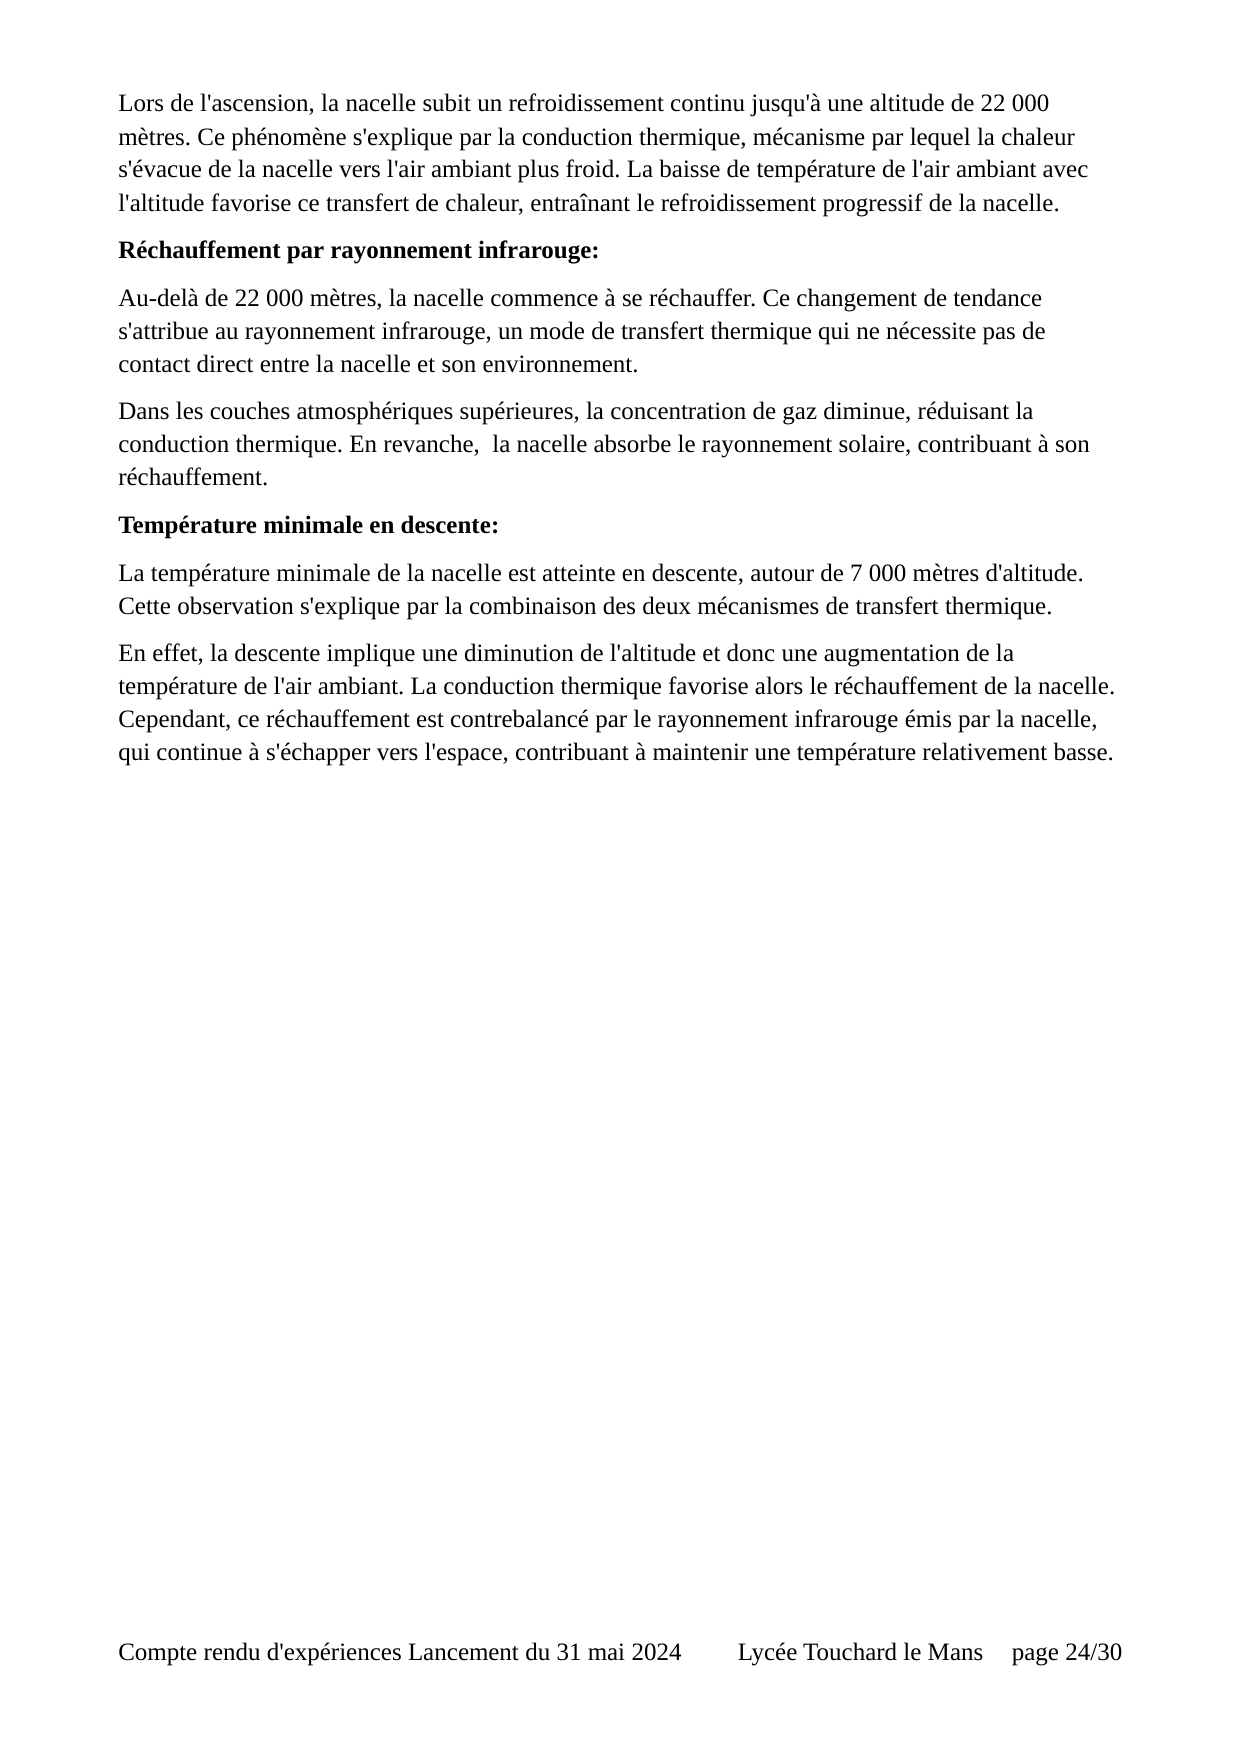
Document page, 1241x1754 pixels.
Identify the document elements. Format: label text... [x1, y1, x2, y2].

text Réchauffement par rayonnement infrarouge: [118, 235, 1122, 264]
text Dans les couches atmosphériques supérieures, la concentration de gaz diminue, réduisant la conduction thermique. En revanche, la nacelle absorbe le rayonnement solaire, contribuant à son réchauffement. [118, 396, 1122, 491]
text Lors de l'ascension, la nacelle subit un refroidissement continu jusqu'à une altitude de 22 000 mètres. Ce phénomène s'explique par la conduction thermique, mécanisme par lequel la chaleur s'évacue de la nacelle vers l'air ambiant plus froid. La baisse de température de l'air ambiant avec l'altitude favorise ce transfert de chaleur, entraînant le refroidissement progressif de la nacelle. [118, 88, 1122, 216]
text La température minimale de la nacelle est atteinte en descente, autour de 7 000 mètres d'altitude. Cette observation s'explique par la combinaison des deux mécanismes de transfert thermique. [118, 558, 1122, 619]
text Température minimale en descente: [118, 510, 1122, 539]
text En effet, la descente implique une diminution de l'altitude et donc une augmentation de la température de l'air ambiant. La conduction thermique favorise alors le réchauffement de la nacelle. Cependant, ce réchauffement est contrebalancé par le rayonnement infrarouge émis par la nacelle, qui continue à s'échapper vers l'espace, contribuant à maintenir une température relativement basse. [118, 638, 1122, 766]
text Au-delà de 22 000 mètres, la nacelle commence à se réchauffer. Ce changement de tendance s'attribue au rayonnement infrarouge, un mode de transfert thermique qui ne nécessite pas de contact direct entre la nacelle et son environnement. [118, 283, 1122, 378]
